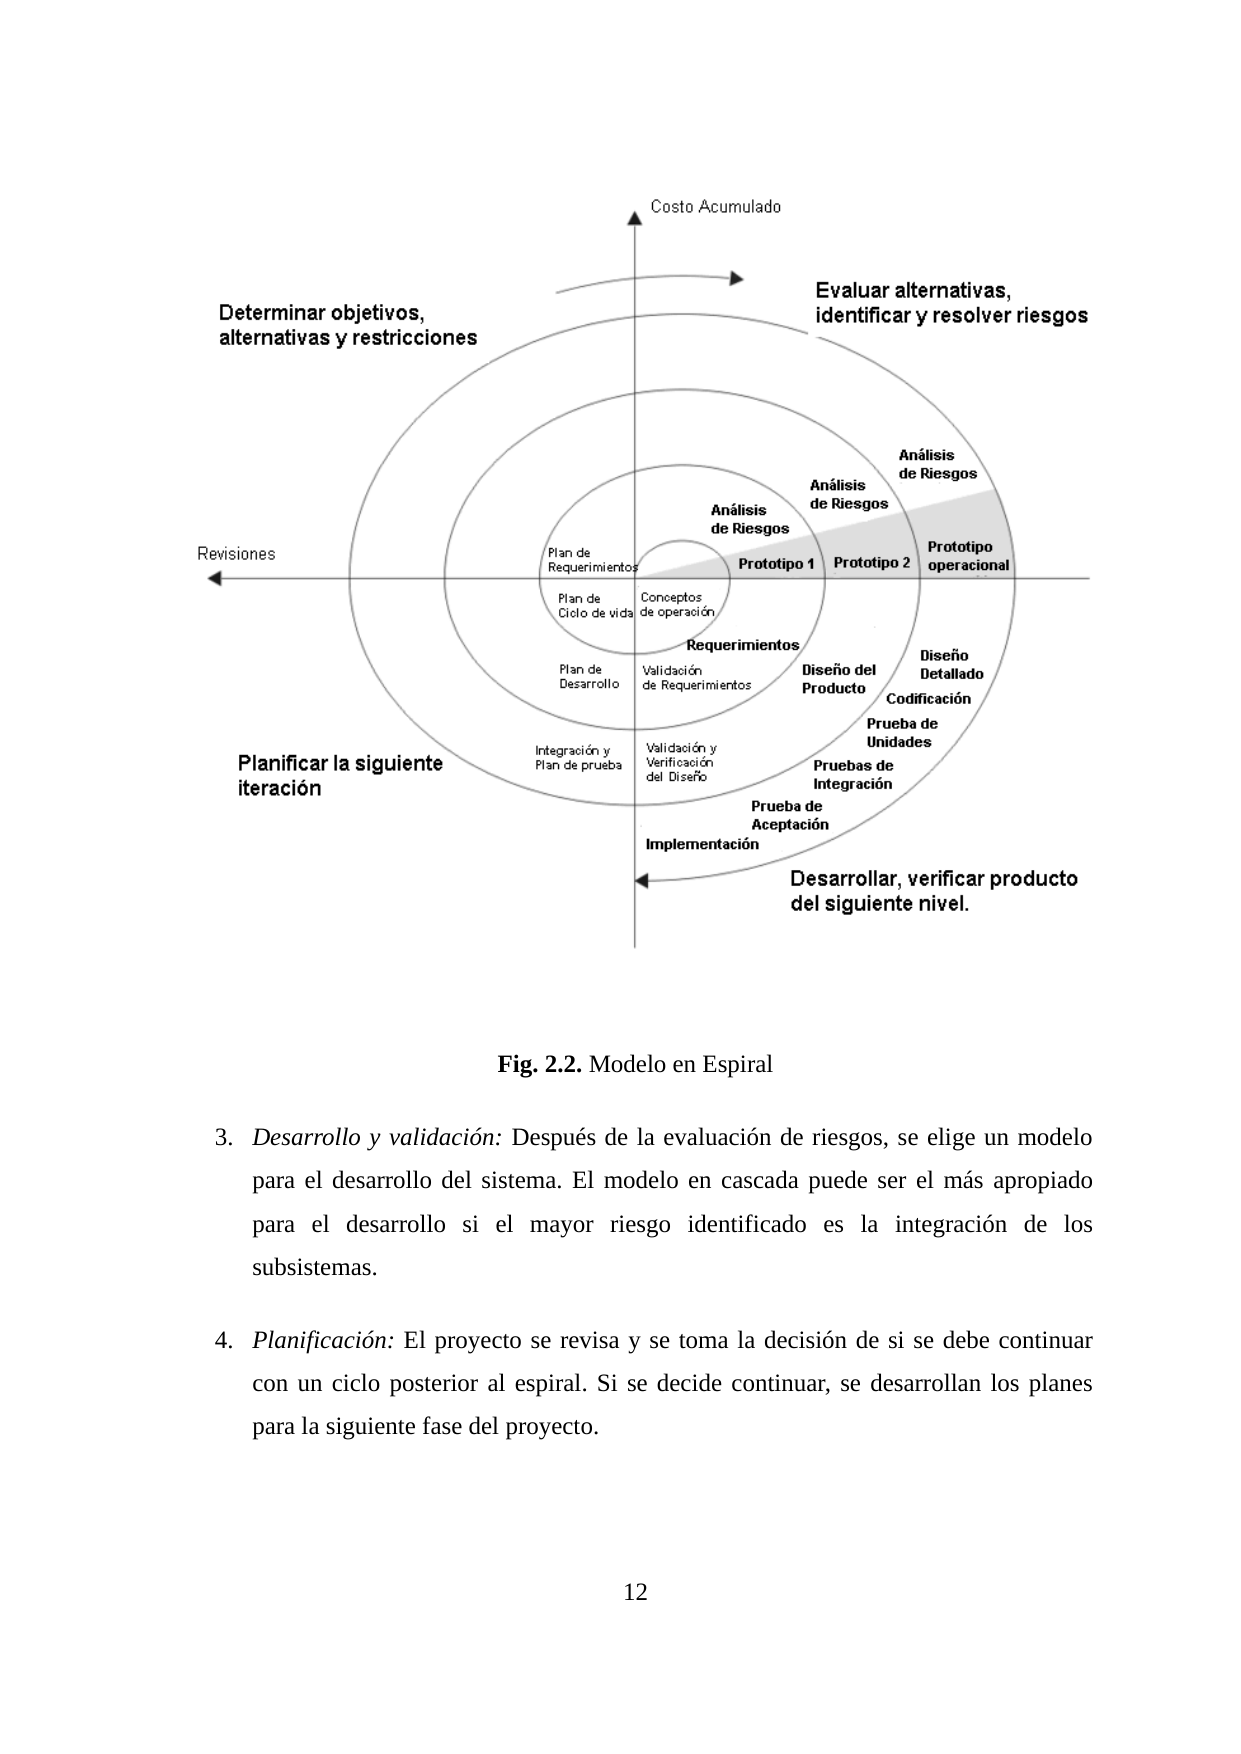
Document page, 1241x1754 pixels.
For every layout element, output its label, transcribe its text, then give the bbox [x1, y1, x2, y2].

text Fig. 2.2. Modelo en Espiral [175, 1049, 1093, 1078]
list Desarrollo y validación: Después de la evaluación de riesgos, se elige un modelo para el desarrollo del sistema. El modelo en cascada puede ser el más apropiado para el desarrollo si el mayor riesgo identificado es la integración de los subsistemas. [214, 1122, 1093, 1281]
picture [172, 177, 1099, 962]
list Planificación: El proyecto se revisa y se toma la decisión de si se debe continuar con un ciclo posterior al espiral. Si se decide continuar, se desarrollan los planes para la siguiente fase del proyecto. [214, 1325, 1093, 1440]
